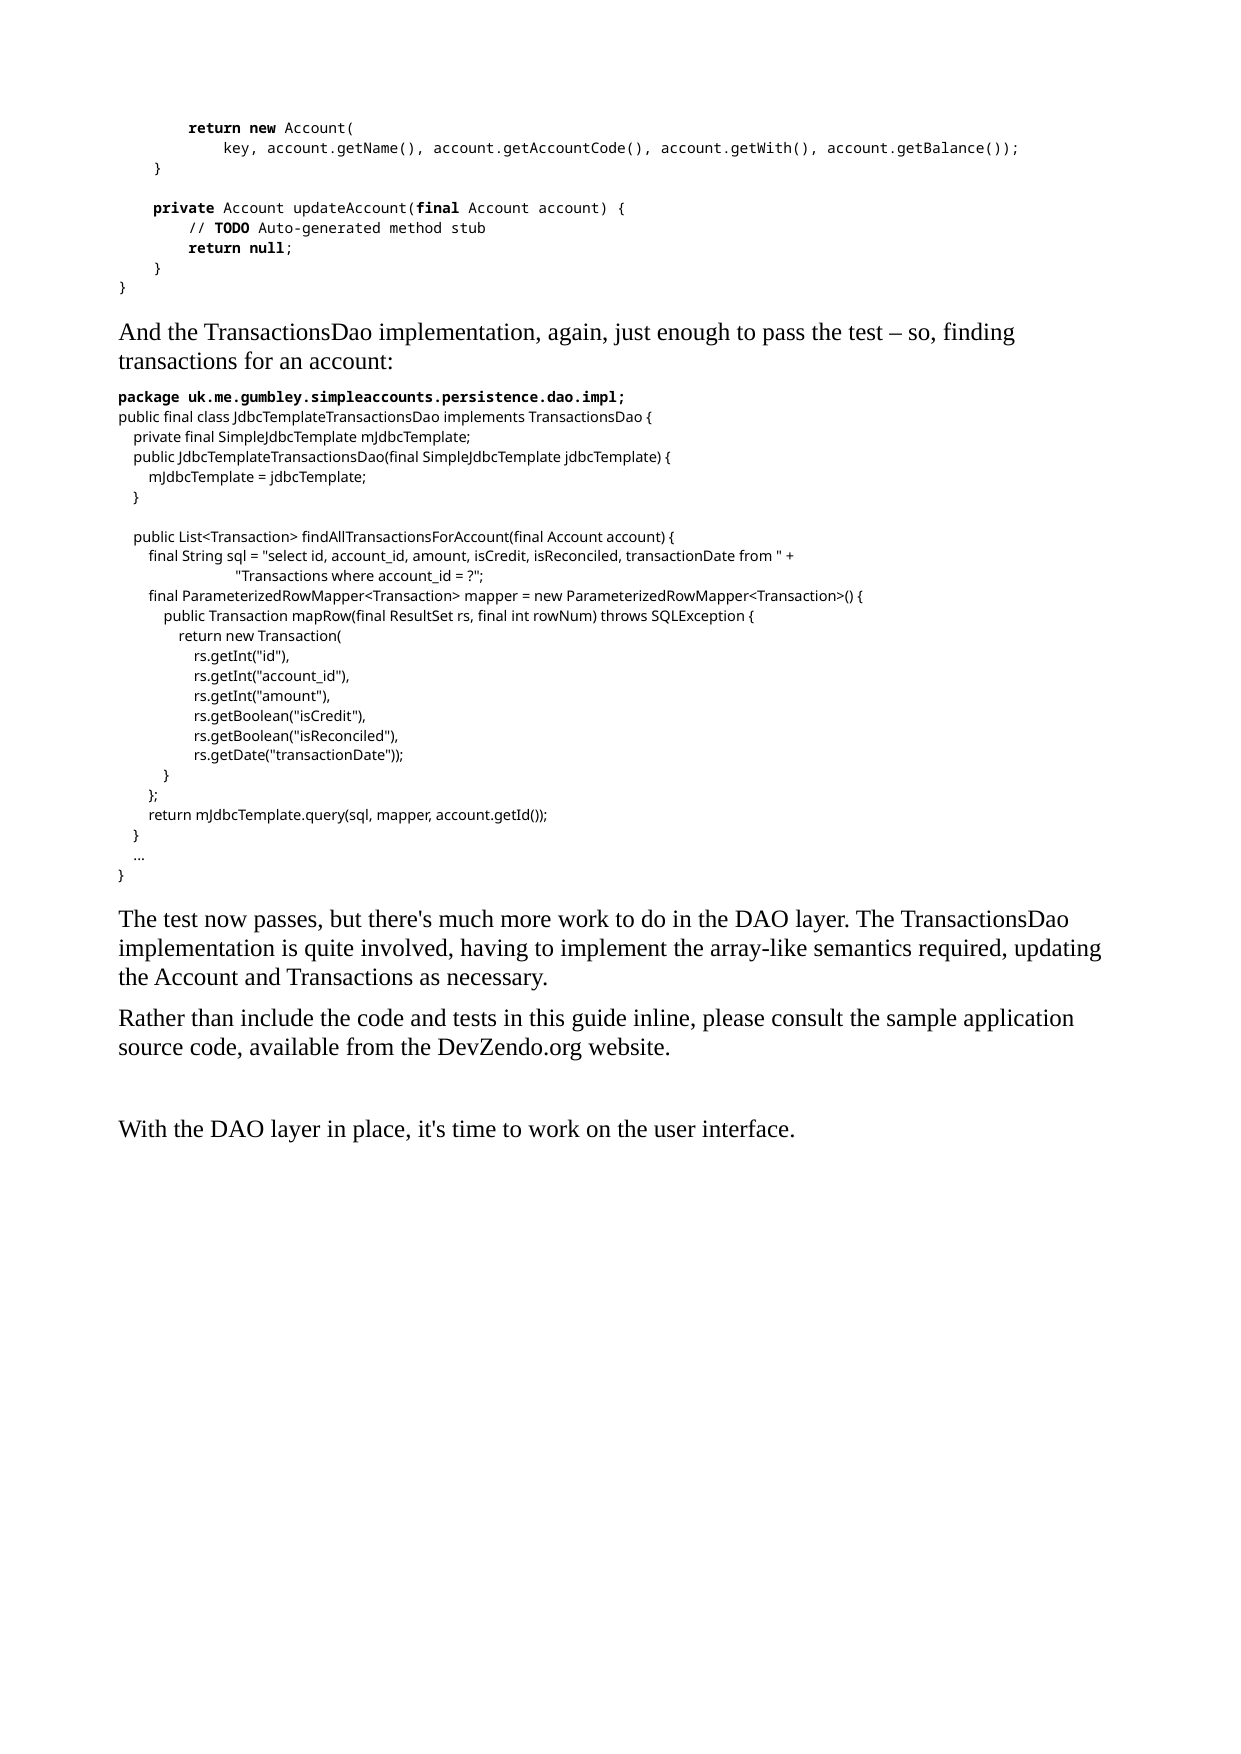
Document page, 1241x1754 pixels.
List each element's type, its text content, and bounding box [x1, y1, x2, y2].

text package uk.me.gumbley.simpleaccounts.persistence.dao.impl; [118, 387, 1122, 407]
text } [118, 765, 1122, 785]
text } [118, 864, 1122, 884]
text } [118, 487, 1122, 506]
text With the DAO layer in place, it's time to work on the user interface. [118, 1114, 1122, 1143]
text rs.getBoolean("isReconciled"), [118, 725, 1122, 745]
text "Transactions where account_id = ?"; [118, 566, 1122, 586]
text } [118, 257, 1122, 277]
text private final SimpleJdbcTemplate mJdbcTemplate; [118, 427, 1122, 447]
text rs.getInt("id"), [118, 646, 1122, 666]
text return null; [118, 237, 1122, 257]
text rs.getDate("transactionDate")); [118, 745, 1122, 765]
text Rather than include the code and tests in this guide inline, please consult the sample application source code, available from the DevZendo.org website. [118, 1003, 1122, 1061]
text final ParameterizedRowMapper<Transaction> mapper = new ParameterizedRowMapper<Transaction>() { [118, 586, 1122, 606]
text final String sql = "select id, account_id, amount, isCredit, isReconciled, transactionDate from " + [118, 546, 1122, 566]
text rs.getInt("amount"), [118, 686, 1122, 705]
text // TODO Auto-generated method stub [118, 218, 1122, 237]
text rs.getInt("account_id"), [118, 666, 1122, 686]
text public Transaction mapRow(final ResultSet rs, final int rowNum) throws SQLException { [118, 606, 1122, 626]
text return mJdbcTemplate.query(sql, mapper, account.getId()); [118, 805, 1122, 825]
text return new Account( [118, 118, 1122, 138]
text public JdbcTemplateTransactionsDao(final SimpleJdbcTemplate jdbcTemplate) { [118, 447, 1122, 467]
text public List<Transaction> findAllTransactionsForAccount(final Account account) { [118, 526, 1122, 546]
text key, account.getName(), account.getAccountCode(), account.getWith(), account.getBalance()); [118, 138, 1122, 158]
text rs.getBoolean("isCredit"), [118, 705, 1122, 725]
text The test now passes, but there's much more work to do in the DAO layer. The TransactionsDao implementation is quite involved, having to implement the array-like semantics required, updating the Account and Transactions as necessary. [118, 904, 1122, 991]
text }; [118, 785, 1122, 805]
text } [118, 277, 1122, 297]
text ... [118, 845, 1122, 864]
text mJdbcTemplate = jdbcTemplate; [118, 467, 1122, 487]
text return new Transaction( [118, 626, 1122, 646]
text private Account updateAccount(final Account account) { [118, 198, 1122, 218]
text } [118, 825, 1122, 845]
text } [118, 158, 1122, 178]
text public final class JdbcTemplateTransactionsDao implements TransactionsDao { [118, 407, 1122, 427]
text And the TransactionsDao implementation, again, just enough to pass the test – so, finding transactions for an account: [118, 317, 1122, 374]
